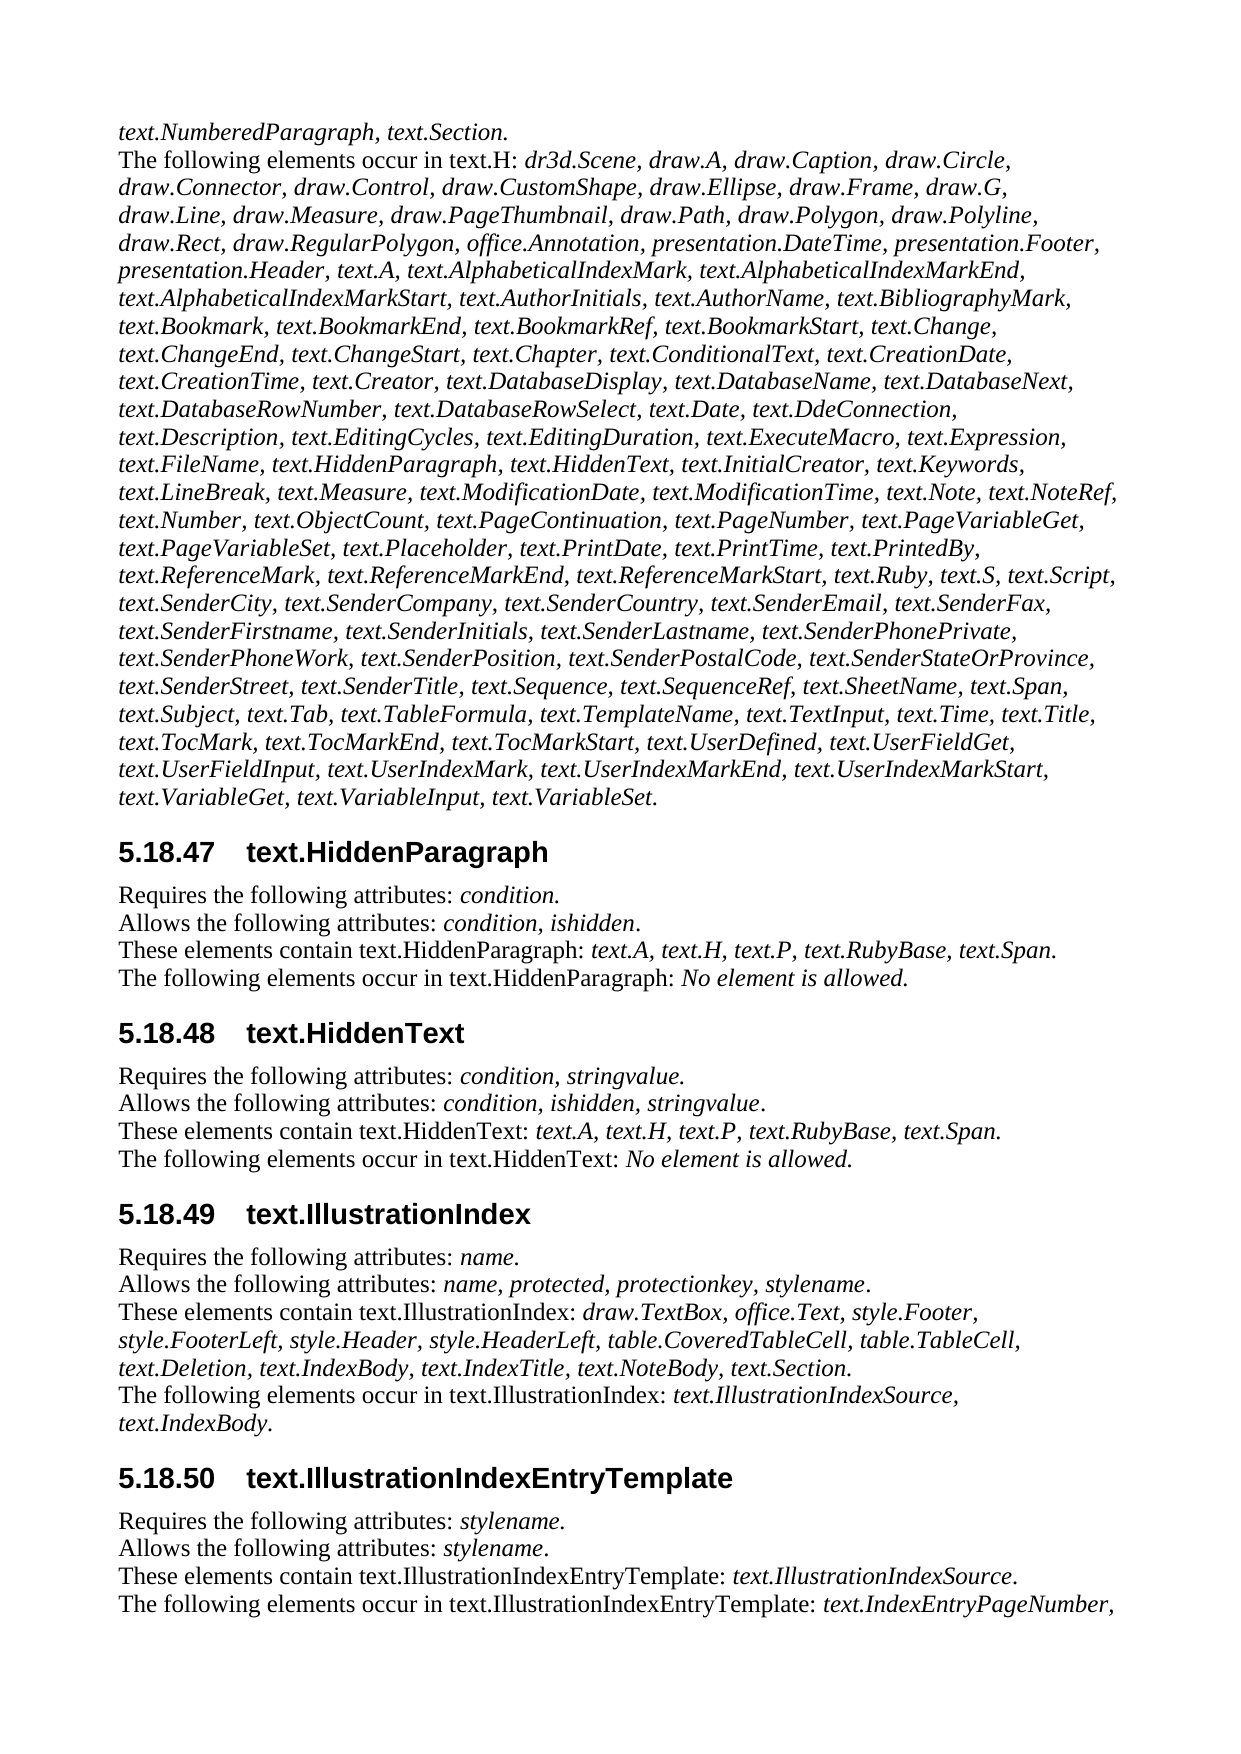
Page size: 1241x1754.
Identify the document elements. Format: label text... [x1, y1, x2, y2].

text These elements contain text.IllustrationIndexEntryTemplate: text.IllustrationIndexSource. [118, 1562, 1122, 1590]
text Allows the following attributes: condition, ishidden, stringvalue. [118, 1089, 1122, 1117]
text The following elements occur in text.IllustrationIndexEntryTemplate: text.IndexEntryPageNumber, [118, 1590, 1122, 1618]
subtitle text.HiddenParagraph [118, 836, 1122, 868]
text The following elements occur in text.H: dr3d.Scene, draw.A, draw.Caption, draw.Circle, draw.Connector, draw.Control, draw.CustomShape, draw.Ellipse, draw.Frame, draw.G, draw.Line, draw.Measure, draw.PageThumbnail, draw.Path, draw.Polygon, draw.Polyline, draw.Rect, draw.RegularPolygon, office.Annotation, presentation.DateTime, presentation.Footer, presentation.Header, text.A, text.AlphabeticalIndexMark, text.AlphabeticalIndexMarkEnd, text.AlphabeticalIndexMarkStart, text.AuthorInitials, text.AuthorName, text.BibliographyMark, text.Bookmark, text.BookmarkEnd, text.BookmarkRef, text.BookmarkStart, text.Change, text.ChangeEnd, text.ChangeStart, text.Chapter, text.ConditionalText, text.CreationDate, text.CreationTime, text.Creator, text.DatabaseDisplay, text.DatabaseName, text.DatabaseNext, text.DatabaseRowNumber, text.DatabaseRowSelect, text.Date, text.DdeConnection, text.Description, text.EditingCycles, text.EditingDuration, text.ExecuteMacro, text.Expression, text.FileName, text.HiddenParagraph, text.HiddenText, text.InitialCreator, text.Keywords, text.LineBreak, text.Measure, text.ModificationDate, text.ModificationTime, text.Note, text.NoteRef, text.Number, text.ObjectCount, text.PageContinuation, text.PageNumber, text.PageVariableGet, text.PageVariableSet, text.Placeholder, text.PrintDate, text.PrintTime, text.PrintedBy, text.ReferenceMark, text.ReferenceMarkEnd, text.ReferenceMarkStart, text.Ruby, text.S, text.Script, text.SenderCity, text.SenderCompany, text.SenderCountry, text.SenderEmail, text.SenderFax, text.SenderFirstname, text.SenderInitials, text.SenderLastname, text.SenderPhonePrivate, text.SenderPhoneWork, text.SenderPosition, text.SenderPostalCode, text.SenderStateOrProvince, text.SenderStreet, text.SenderTitle, text.Sequence, text.SequenceRef, text.SheetName, text.Span, text.Subject, text.Tab, text.TableFormula, text.TemplateName, text.TextInput, text.Time, text.Title, text.TocMark, text.TocMarkEnd, text.TocMarkStart, text.UserDefined, text.UserFieldGet, text.UserFieldInput, text.UserIndexMark, text.UserIndexMarkEnd, text.UserIndexMarkStart, text.VariableGet, text.VariableInput, text.VariableSet. [118, 146, 1122, 811]
text These elements contain text.IllustrationIndex: draw.TextBox, office.Text, style.Footer, style.FooterLeft, style.Header, style.HeaderLeft, table.CoveredTableCell, table.TableCell, text.Deletion, text.IndexBody, text.IndexTitle, text.NoteBody, text.Section. [118, 1298, 1122, 1381]
text Requires the following attributes: condition, stringvalue. [118, 1062, 1122, 1089]
subtitle text.IllustrationIndexEntryTemplate [118, 1462, 1122, 1494]
text The following elements occur in text.HiddenText: No element is allowed. [118, 1145, 1122, 1173]
subtitle text.HiddenText [118, 1017, 1122, 1049]
text Allows the following attributes: condition, ishidden. [118, 909, 1122, 936]
text The following elements occur in text.HiddenParagraph: No element is allowed. [118, 964, 1122, 992]
text Allows the following attributes: name, protected, protectionkey, stylename. [118, 1271, 1122, 1298]
text These elements contain text.HiddenText: text.A, text.H, text.P, text.RubyBase, text.Span. [118, 1117, 1122, 1145]
text text.NumberedParagraph, text.Section. [118, 118, 1122, 146]
text The following elements occur in text.IllustrationIndex: text.IllustrationIndexSource, text.IndexBody. [118, 1381, 1122, 1437]
subtitle text.IllustrationIndex [118, 1198, 1122, 1230]
text Requires the following attributes: stylename. [118, 1507, 1122, 1534]
text Allows the following attributes: stylename. [118, 1534, 1122, 1562]
text Requires the following attributes: name. [118, 1243, 1122, 1271]
text These elements contain text.HiddenParagraph: text.A, text.H, text.P, text.RubyBase, text.Span. [118, 936, 1122, 964]
text Requires the following attributes: condition. [118, 881, 1122, 909]
